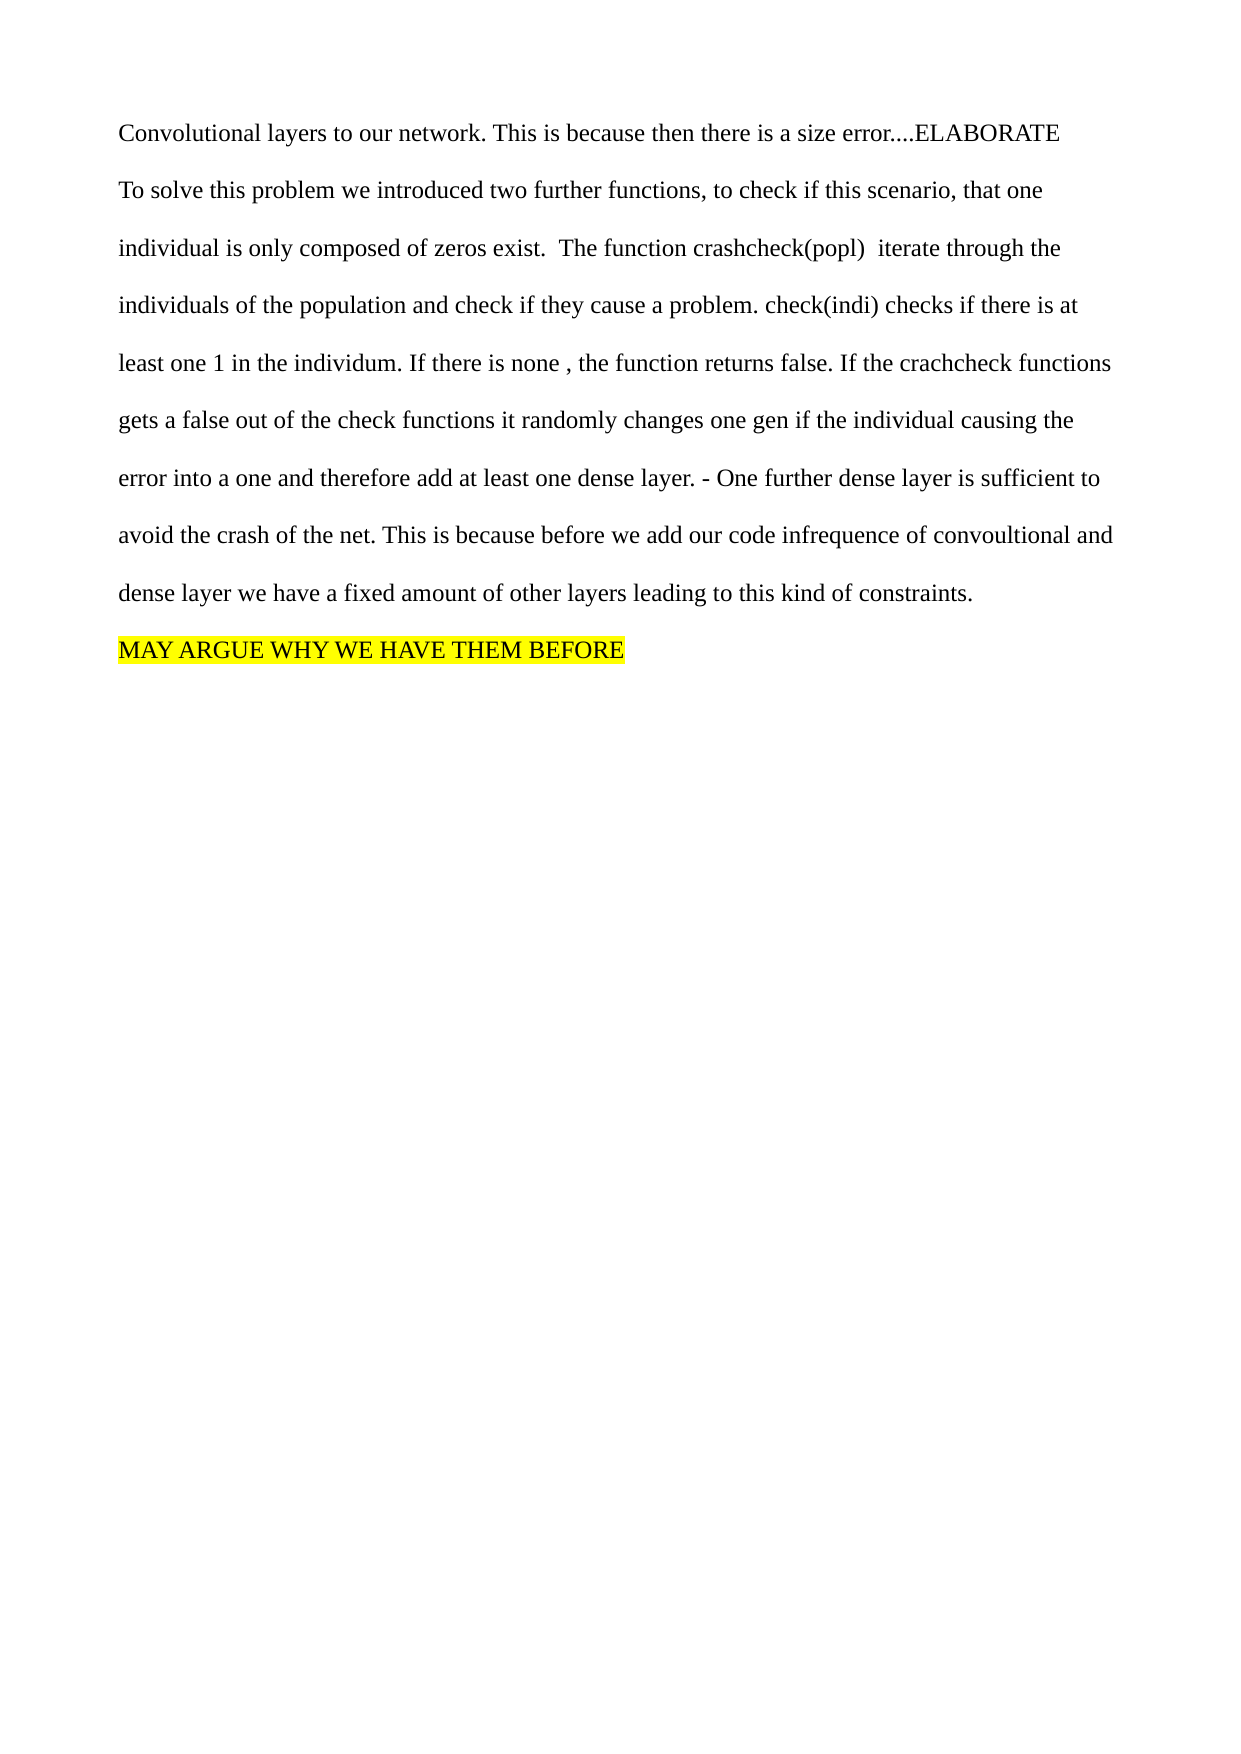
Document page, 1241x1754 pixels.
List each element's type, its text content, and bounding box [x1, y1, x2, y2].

text MAY ARGUE WHY WE HAVE THEM BEFORE [118, 636, 1122, 664]
text To solve this problem we introduced two further functions, to check if this scenario, that one individual is only composed of zeros exist. The function crashcheck(popl) iterate through the individuals of the population and check if they cause a problem. check(indi) checks if there is at least one 1 in the individum. If there is none , the function returns false. If the crachcheck functions gets a false out of the check functions it randomly changes one gen if the individual causing the error into a one and therefore add at least one dense layer. - One further dense layer is sufficient to avoid the crash of the net. This is because before we add our code infrequence of convoultional and dense layer we have a fixed amount of other layers leading to this kind of constraints. [118, 176, 1122, 607]
text Convolutional layers to our network. This is because then there is a size error....ELABORATE [118, 118, 1122, 147]
